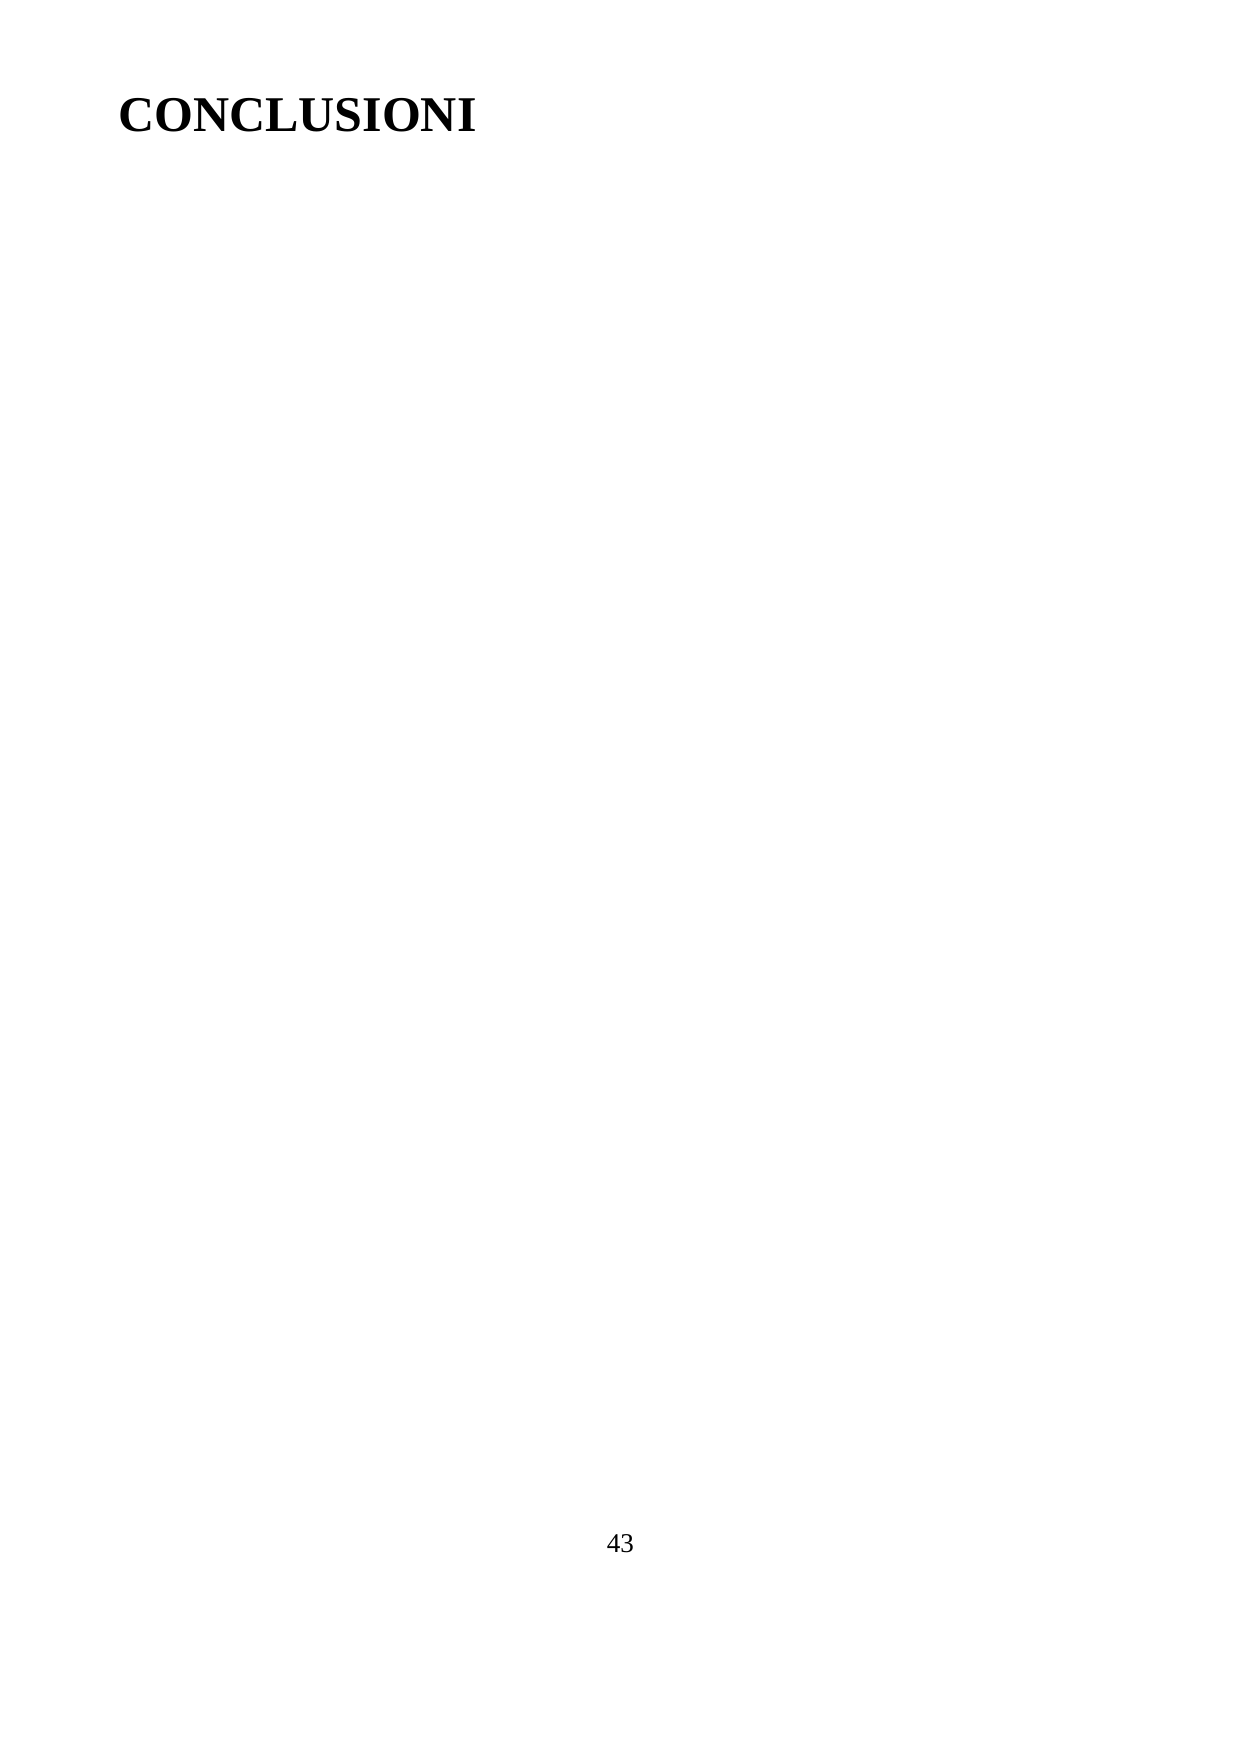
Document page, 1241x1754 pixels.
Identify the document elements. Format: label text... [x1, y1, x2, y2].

subtitle CONCLUSIONI [118, 84, 1122, 142]
